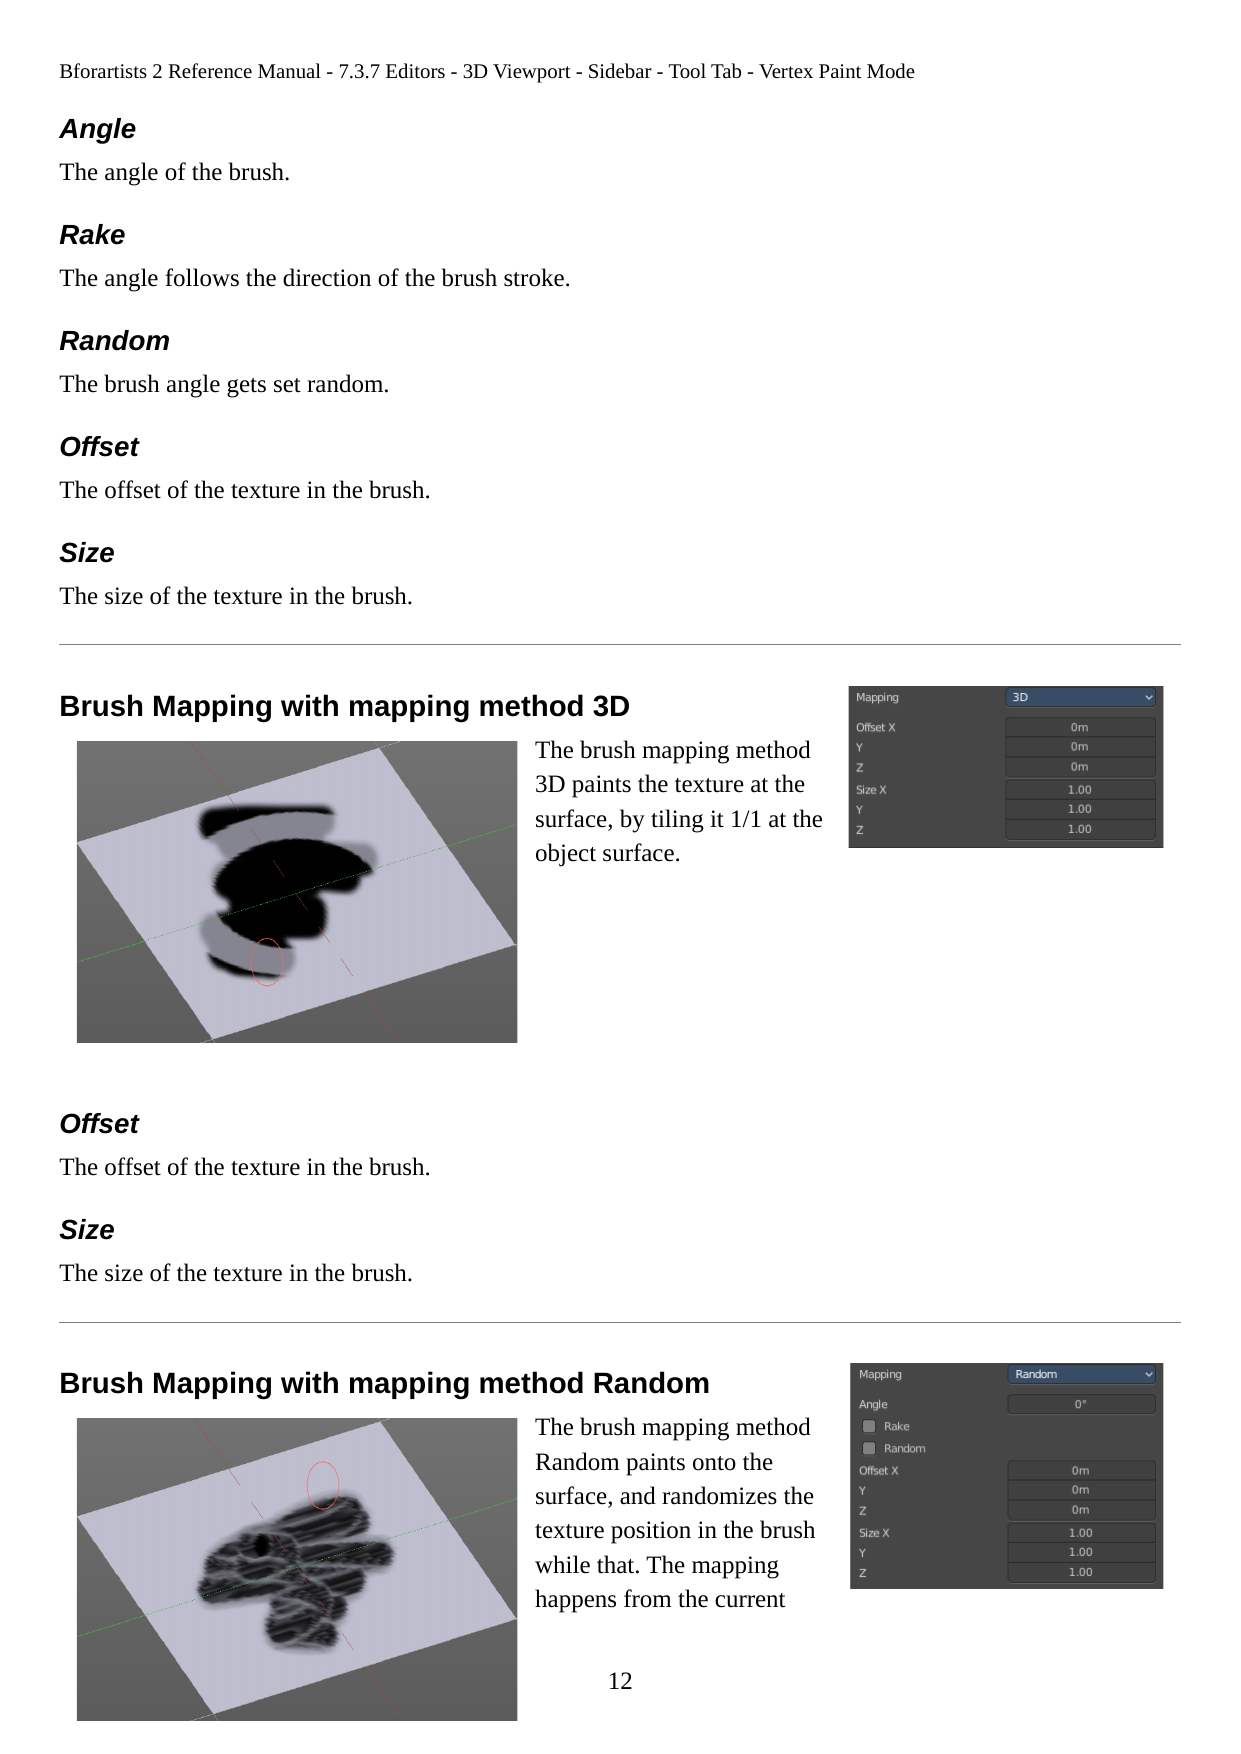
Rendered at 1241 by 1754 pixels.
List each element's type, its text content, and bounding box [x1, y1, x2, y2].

text The size of the texture in the brush. [59, 581, 1181, 609]
text The brush mapping method 3D paints the texture at the surface, by tiling it 1/1 at the object surface. [59, 735, 1181, 867]
text The angle follows the direction of the brush stroke. [59, 263, 1181, 292]
text The brush angle gets set random. [59, 369, 1181, 398]
subtitle Brush Mapping with mapping method Random [59, 1366, 850, 1400]
picture [848, 686, 1164, 848]
subtitle Size [59, 1214, 1181, 1246]
text The offset of the texture in the brush. [59, 475, 1181, 503]
text The offset of the texture in the brush. [59, 1152, 1181, 1181]
subtitle Offset [59, 430, 1181, 462]
text The size of the texture in the brush. [59, 1258, 1181, 1287]
picture [76, 741, 518, 1043]
picture [76, 1418, 518, 1721]
subtitle Angle [59, 113, 1181, 144]
subtitle Rake [59, 218, 1181, 250]
text The angle of the brush. [59, 157, 1181, 186]
text The brush mapping method Random paints onto the surface, and randomizes the texture position in the brush while that. The mapping happens from the current [59, 1412, 1181, 1613]
subtitle Size [59, 536, 1181, 568]
subtitle Random [59, 324, 1181, 356]
picture [850, 1363, 1164, 1589]
subtitle Brush Mapping with mapping method 3D [59, 688, 848, 722]
subtitle Offset [59, 1108, 1181, 1140]
